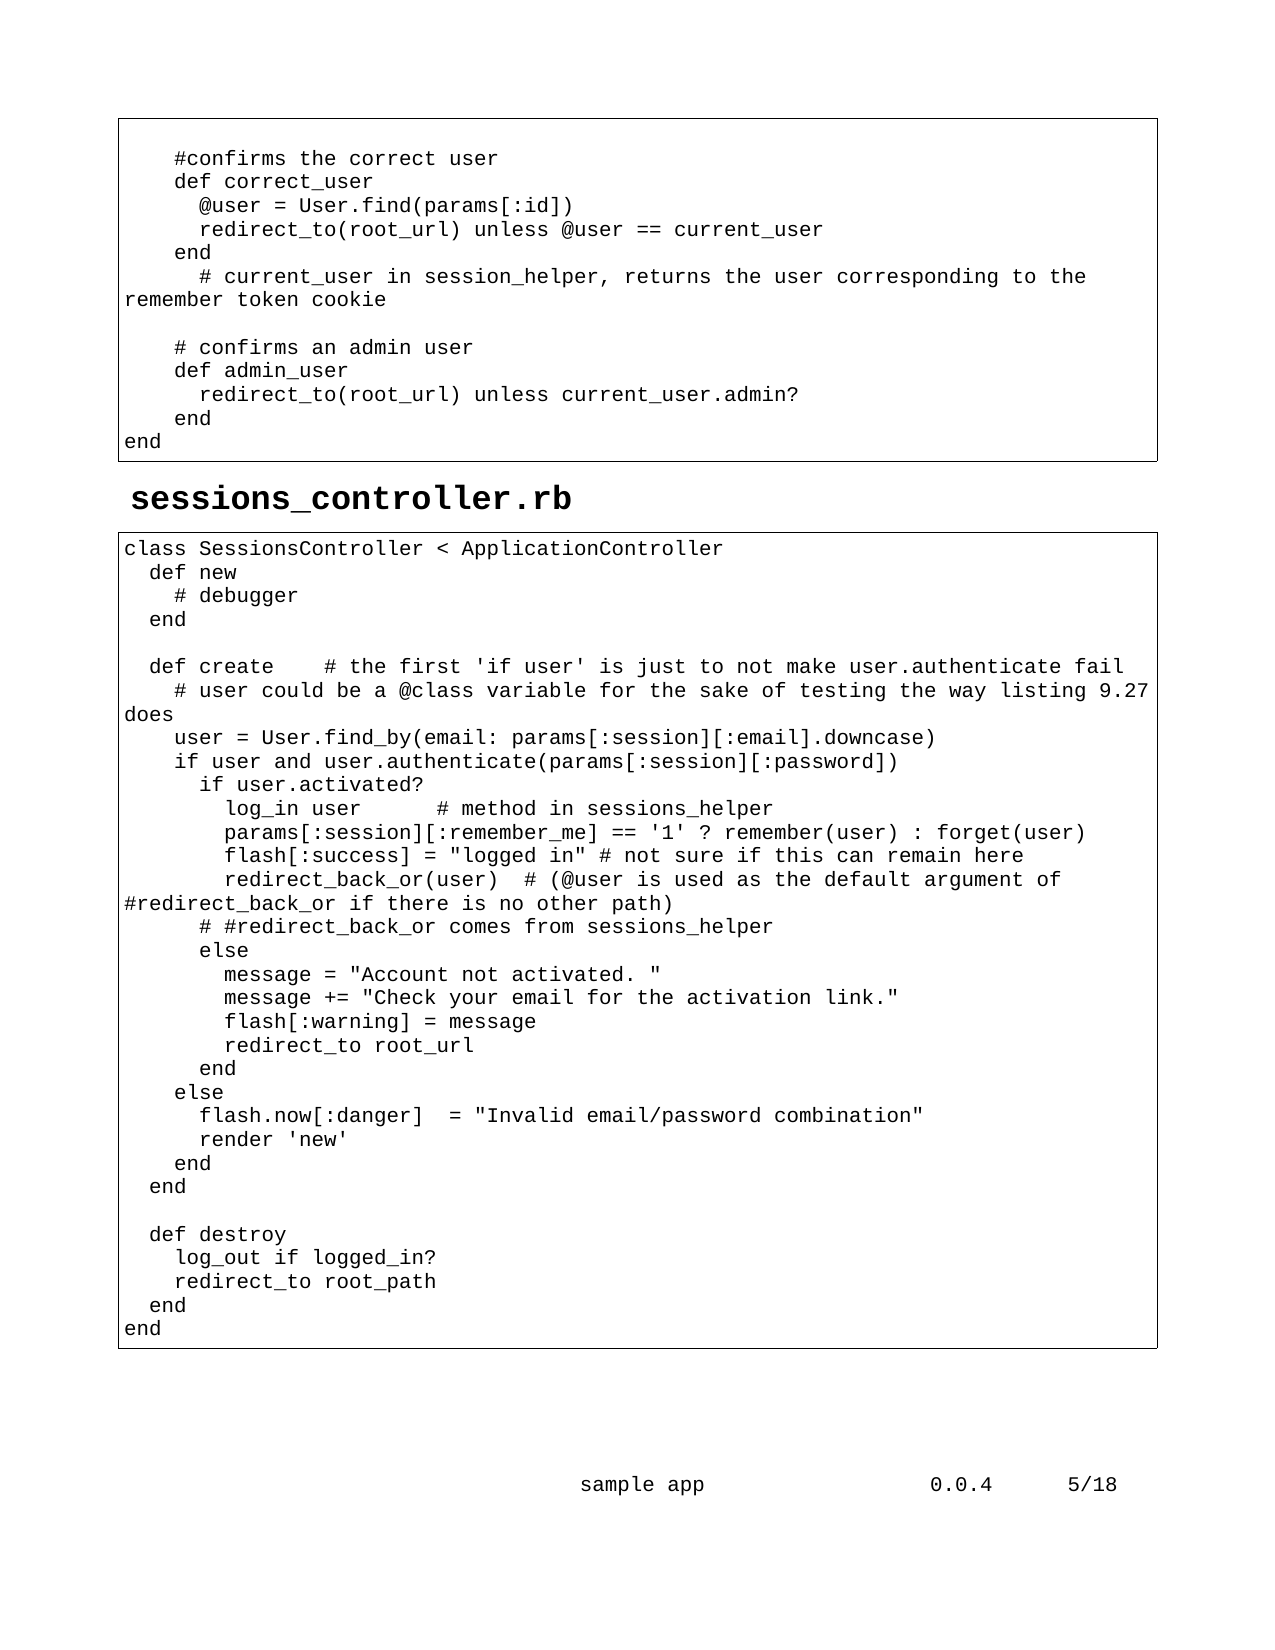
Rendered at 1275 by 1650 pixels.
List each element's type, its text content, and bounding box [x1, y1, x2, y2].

table_header class SessionsController < ApplicationController def new # debugger end def create # the first 'if user' is just to not make user.authenticate fail # user could be a @class variable for the sake of testing the way listing 9.27 does user = User.find_by(email: params[:session][:email].downcase) if user and user.authenticate(params[:session][:password]) if user.activated? log_in user # method in sessions_helper params[:session][:remember_me] == '1' ? remember(user) : forget(user) flash[:success] = "logged in" # not sure if this can remain here redirect_back_or(user) # (@user is used as the default argument of #redirect_back_or if there is no other path) # #redirect_back_or comes from sessions_helper else message = "Account not activated. " message += "Check your email for the activation link." flash[:warning] = message redirect_to root_url end else flash.now[:danger] = "Invalid email/password combination" render 'new' end end def destroy log_out if logged_in? redirect_to root_path end end [119, 533, 1157, 1348]
subtitle sessions_controller.rb [130, 482, 1157, 520]
table_header #confirms the correct user def correct_user @user = User.find(params[:id]) redirect_to(root_url) unless @user == current_user end # current_user in session_helper, returns the user corresponding to the remember token cookie # confirms an admin user def admin_user redirect_to(root_url) unless current_user.admin? end end [119, 119, 1157, 461]
